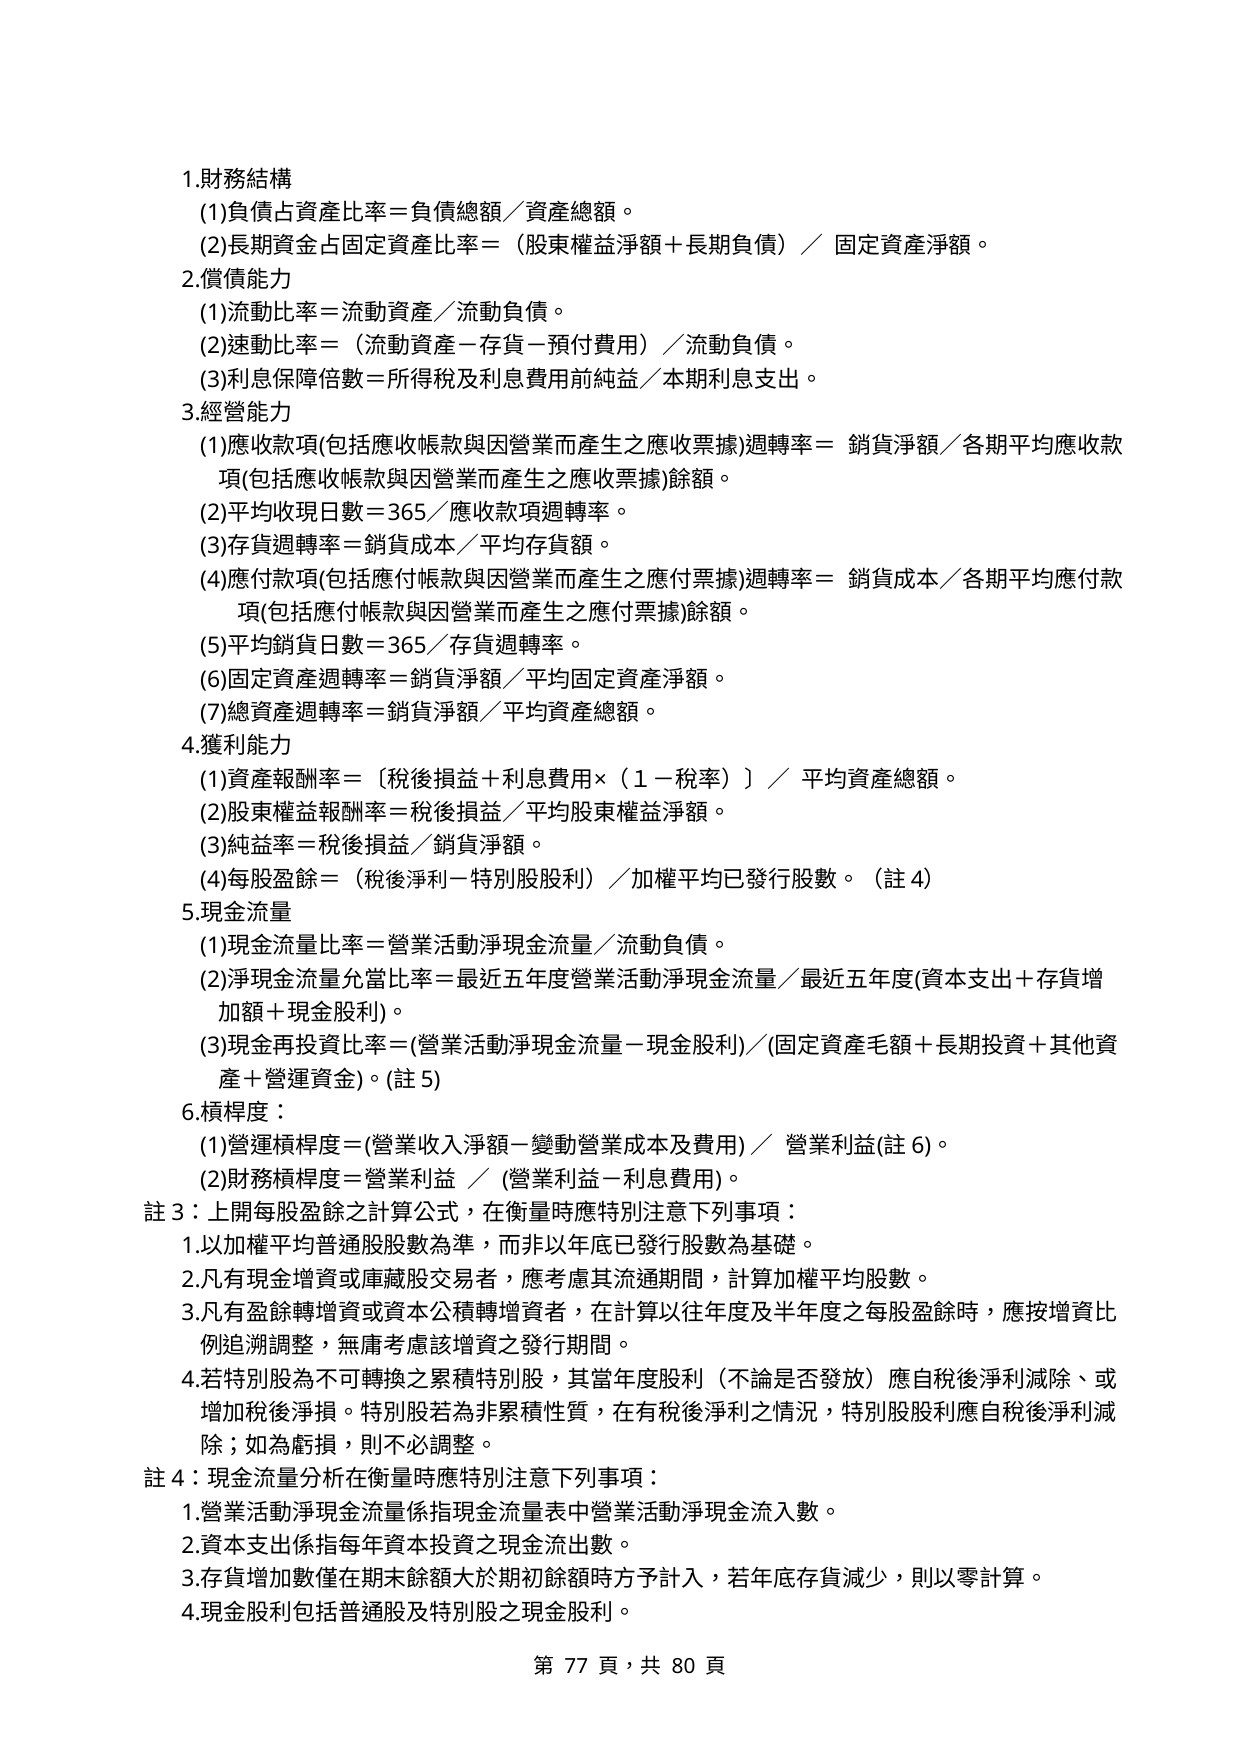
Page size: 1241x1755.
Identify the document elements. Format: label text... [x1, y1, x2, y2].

text (2)速動比率＝（流動資產－存貨－預付費用）／流動負債。 [200, 327, 1128, 361]
text (2)淨現金流量允當比率＝最近五年度營業活動淨現金流量／最近五年度(資本支出＋存貨增加額＋現金股利)。 [200, 961, 1125, 1027]
text 2.償債能力 [181, 261, 1128, 294]
text (6)固定資產週轉率＝銷貨淨額／平均固定資產淨額。 [200, 661, 1125, 694]
text 6.槓桿度： [181, 1094, 1125, 1127]
text (1)資產報酬率＝〔稅後損益＋利息費用×（１－稅率）〕／ 平均資產總額。 [200, 761, 1125, 794]
text 4.獲利能力 [181, 727, 1125, 761]
text (1)負債占資產比率＝負債總額／資產總額。 [200, 194, 1128, 227]
text (3)利息保障倍數＝所得稅及利息費用前純益／本期利息支出。 [200, 361, 1128, 394]
text (3)純益率＝稅後損益／銷貨淨額。 [200, 827, 1125, 861]
text 註3：上開每股盈餘之計算公式，在衡量時應特別注意下列事項： [144, 1194, 1125, 1227]
text 1.財務結構 [181, 161, 1128, 194]
text (3)現金再投資比率＝(營業活動淨現金流量－現金股利)／(固定資產毛額＋長期投資＋其他資產＋營運資金)。(註5) [200, 1027, 1125, 1094]
text 1.以加權平均普通股股數為準，而非以年底已發行股數為基礎。 [181, 1227, 1125, 1261]
text (4)每股盈餘＝（稅後淨利－特別股股利）／加權平均已發行股數。（註4） [200, 861, 1125, 894]
text (2)股東權益報酬率＝稅後損益／平均股東權益淨額。 [200, 794, 1125, 827]
text 3.存貨增加數僅在期末餘額大於期初餘額時方予計入，若年底存貨減少，則以零計算。 [181, 1560, 1128, 1594]
text (2)平均收現日數＝365／應收款項週轉率。 [200, 494, 1125, 527]
text (3)存貨週轉率＝銷貨成本／平均存貨額。 [200, 527, 1125, 561]
text (5)平均銷貨日數＝365／存貨週轉率。 [200, 627, 1125, 661]
text 3.經營能力 [181, 394, 1125, 427]
text 5.現金流量 [181, 894, 1125, 927]
text (1)應收款項(包括應收帳款與因營業而產生之應收票據)週轉率＝ 銷貨淨額／各期平均應收款項(包括應收帳款與因營業而產生之應收票據)餘額。 [200, 427, 1125, 494]
text (2)長期資金占固定資產比率＝（股東權益淨額＋長期負債）／ 固定資產淨額。 [200, 227, 1128, 261]
text (7)總資產週轉率＝銷貨淨額／平均資產總額。 [200, 694, 1125, 727]
text 2.資本支出係指每年資本投資之現金流出數。 [181, 1527, 1128, 1560]
text 1.營業活動淨現金流量係指現金流量表中營業活動淨現金流入數。 [181, 1494, 1128, 1527]
text (2)財務槓桿度＝營業利益 ／ (營業利益－利息費用)。 [200, 1161, 1125, 1194]
text 3.凡有盈餘轉增資或資本公積轉增資者，在計算以往年度及半年度之每股盈餘時，應按增資比例追溯調整，無庸考慮該增資之發行期間。 [181, 1294, 1125, 1361]
text (1)流動比率＝流動資產／流動負債。 [200, 294, 1128, 327]
text (4)應付款項(包括應付帳款與因營業而產生之應付票據)週轉率＝ 銷貨成本／各期平均應付款項(包括應付帳款與因營業而產生之應付票據)餘額。 [200, 561, 1125, 627]
text 4.若特別股為不可轉換之累積特別股，其當年度股利（不論是否發放）應自稅後淨利減除、或增加稅後淨損。特別股若為非累積性質，在有稅後淨利之情況，特別股股利應自稅後淨利減除；如為虧損，則不必調整。 [181, 1361, 1125, 1460]
text 4.現金股利包括普通股及特別股之現金股利。 [181, 1594, 1128, 1627]
text (1)營運槓桿度＝(營業收入淨額－變動營業成本及費用) ／ 營業利益(註6)。 [200, 1127, 1125, 1161]
text (1)現金流量比率＝營業活動淨現金流量／流動負債。 [200, 927, 1125, 961]
text 2.凡有現金增資或庫藏股交易者，應考慮其流通期間，計算加權平均股數。 [181, 1261, 1125, 1294]
text 註4：現金流量分析在衡量時應特別注意下列事項： [144, 1460, 1128, 1494]
